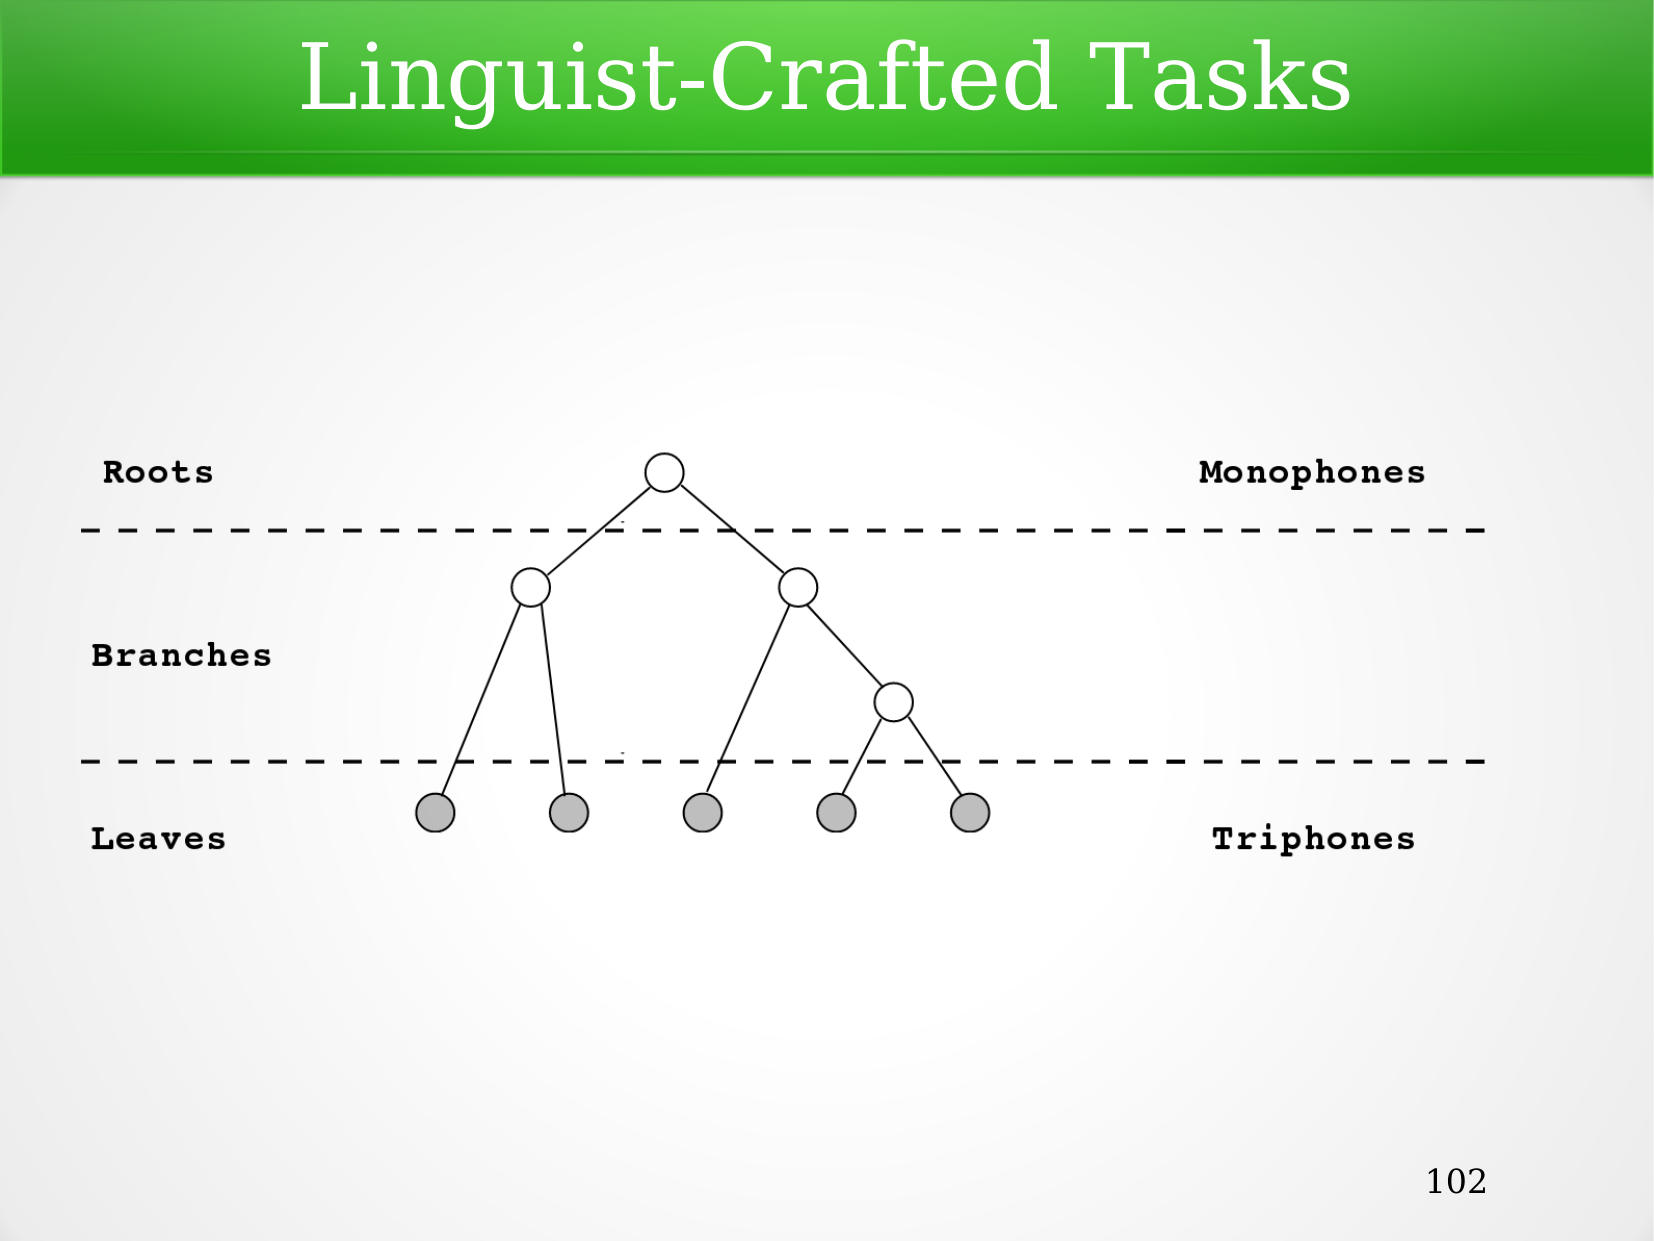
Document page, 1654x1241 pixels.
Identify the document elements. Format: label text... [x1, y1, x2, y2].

picture [0, 0, 1654, 1241]
title Linguist-Crafted Tasks [82, 11, 1571, 154]
